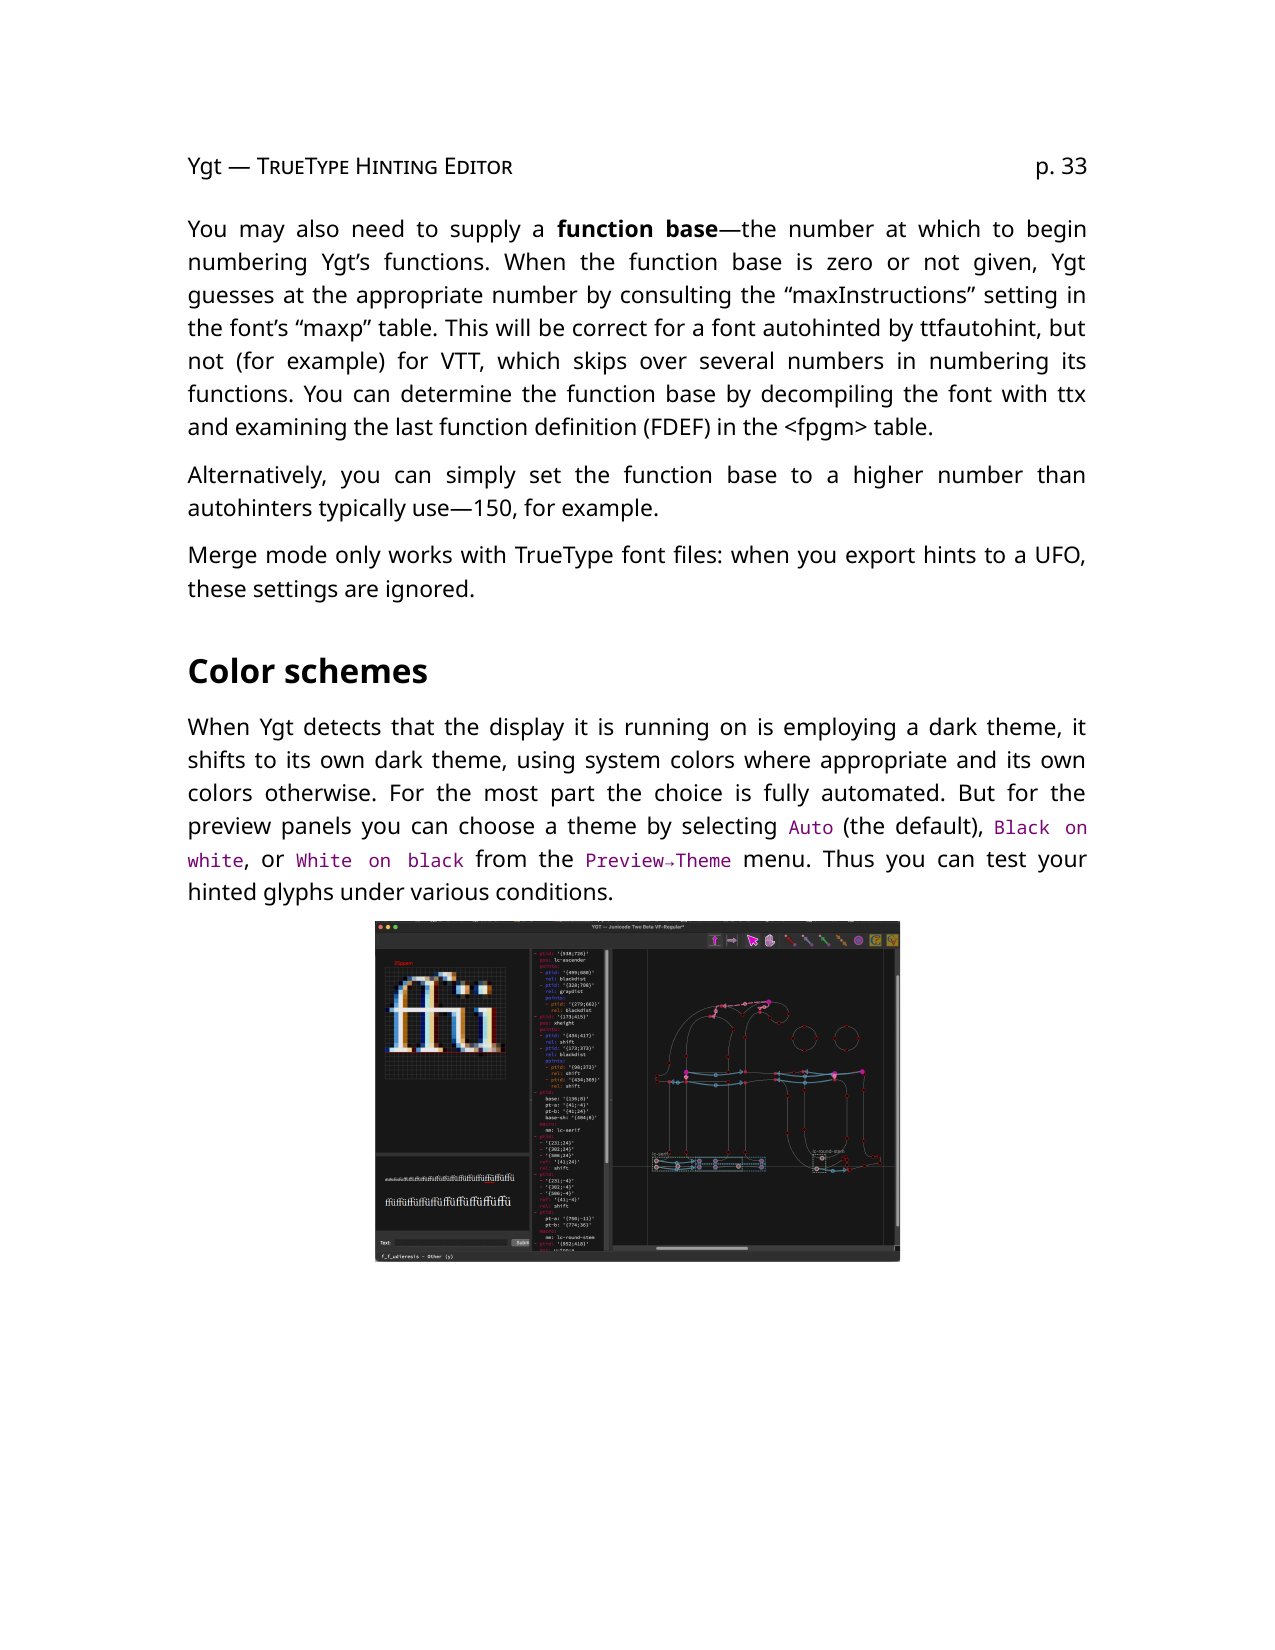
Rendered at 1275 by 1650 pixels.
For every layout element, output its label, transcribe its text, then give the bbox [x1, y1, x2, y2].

text You may also need to supply a function base—the number at which to begin numbering Ygt’s functions. When the function base is zero or not given, Ygt guesses at the appropriate number by consulting the “maxInstructions” setting in the font’s “maxp” table. This will be correct for a font autohinted by ttfautohint, but not (for example) for VTT, which skips over several numbers in numbering its functions. You can determine the function base by decompiling the font with ttx and examining the last function definition (FDEF) in the <fpgm> table. [187, 211, 1087, 442]
text Alternatively, you can simply set the function base to a higher number than autohinters typically use—150, for example. [187, 457, 1087, 523]
text Merge mode only works with TrueType font files: when you export hints to a UFO, these settings are ignored. [187, 538, 1087, 604]
subtitle Color schemes [187, 648, 1087, 694]
picture [375, 921, 901, 1262]
text When Ygt detects that the display it is running on is employing a dark theme, it shifts to its own dark theme, using system colors where appropriate and its own colors otherwise. For the most part the choice is fully automated. But for the preview panels you can choose a theme by selecting Auto (the default), Black on white, or White on black from the Preview→Theme menu. Thus you can test your hinted glyphs under various conditions. [187, 709, 1087, 907]
